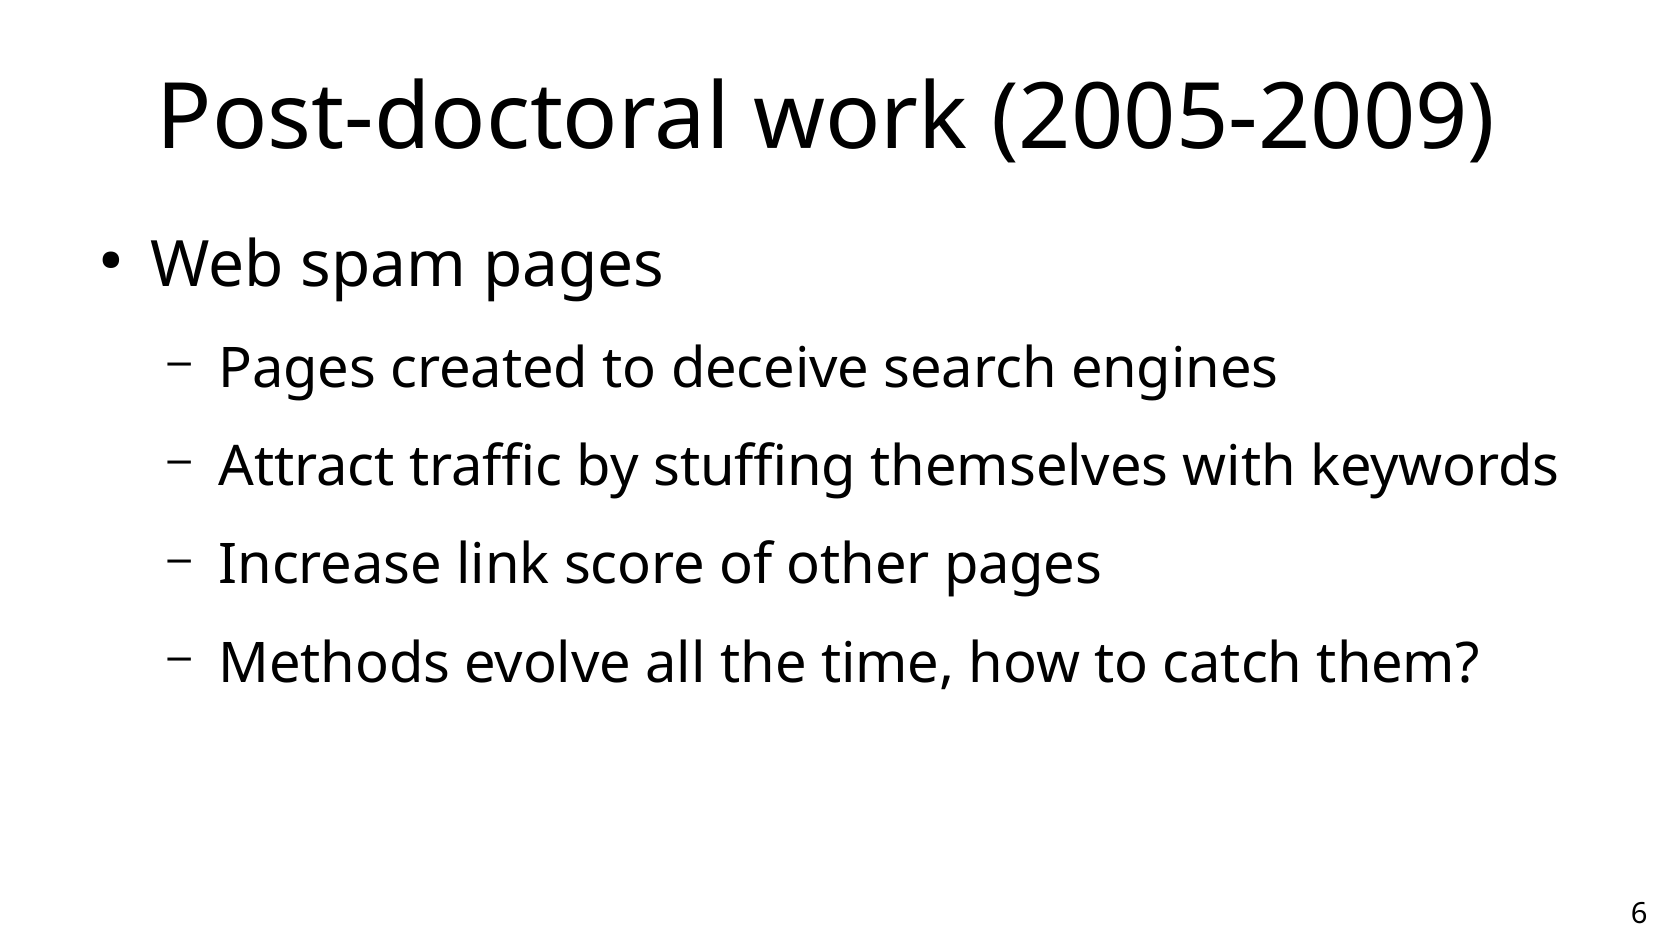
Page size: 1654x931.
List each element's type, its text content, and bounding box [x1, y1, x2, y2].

title Post-doctoral work (2005-2009) [82, 1, 1571, 217]
list Web spam pages Pages created to deceive search engines Attract traffic by stuffing themselves with keywords Increase link score of other pages Methods evolve all the time, how to catch them? [82, 217, 1571, 758]
